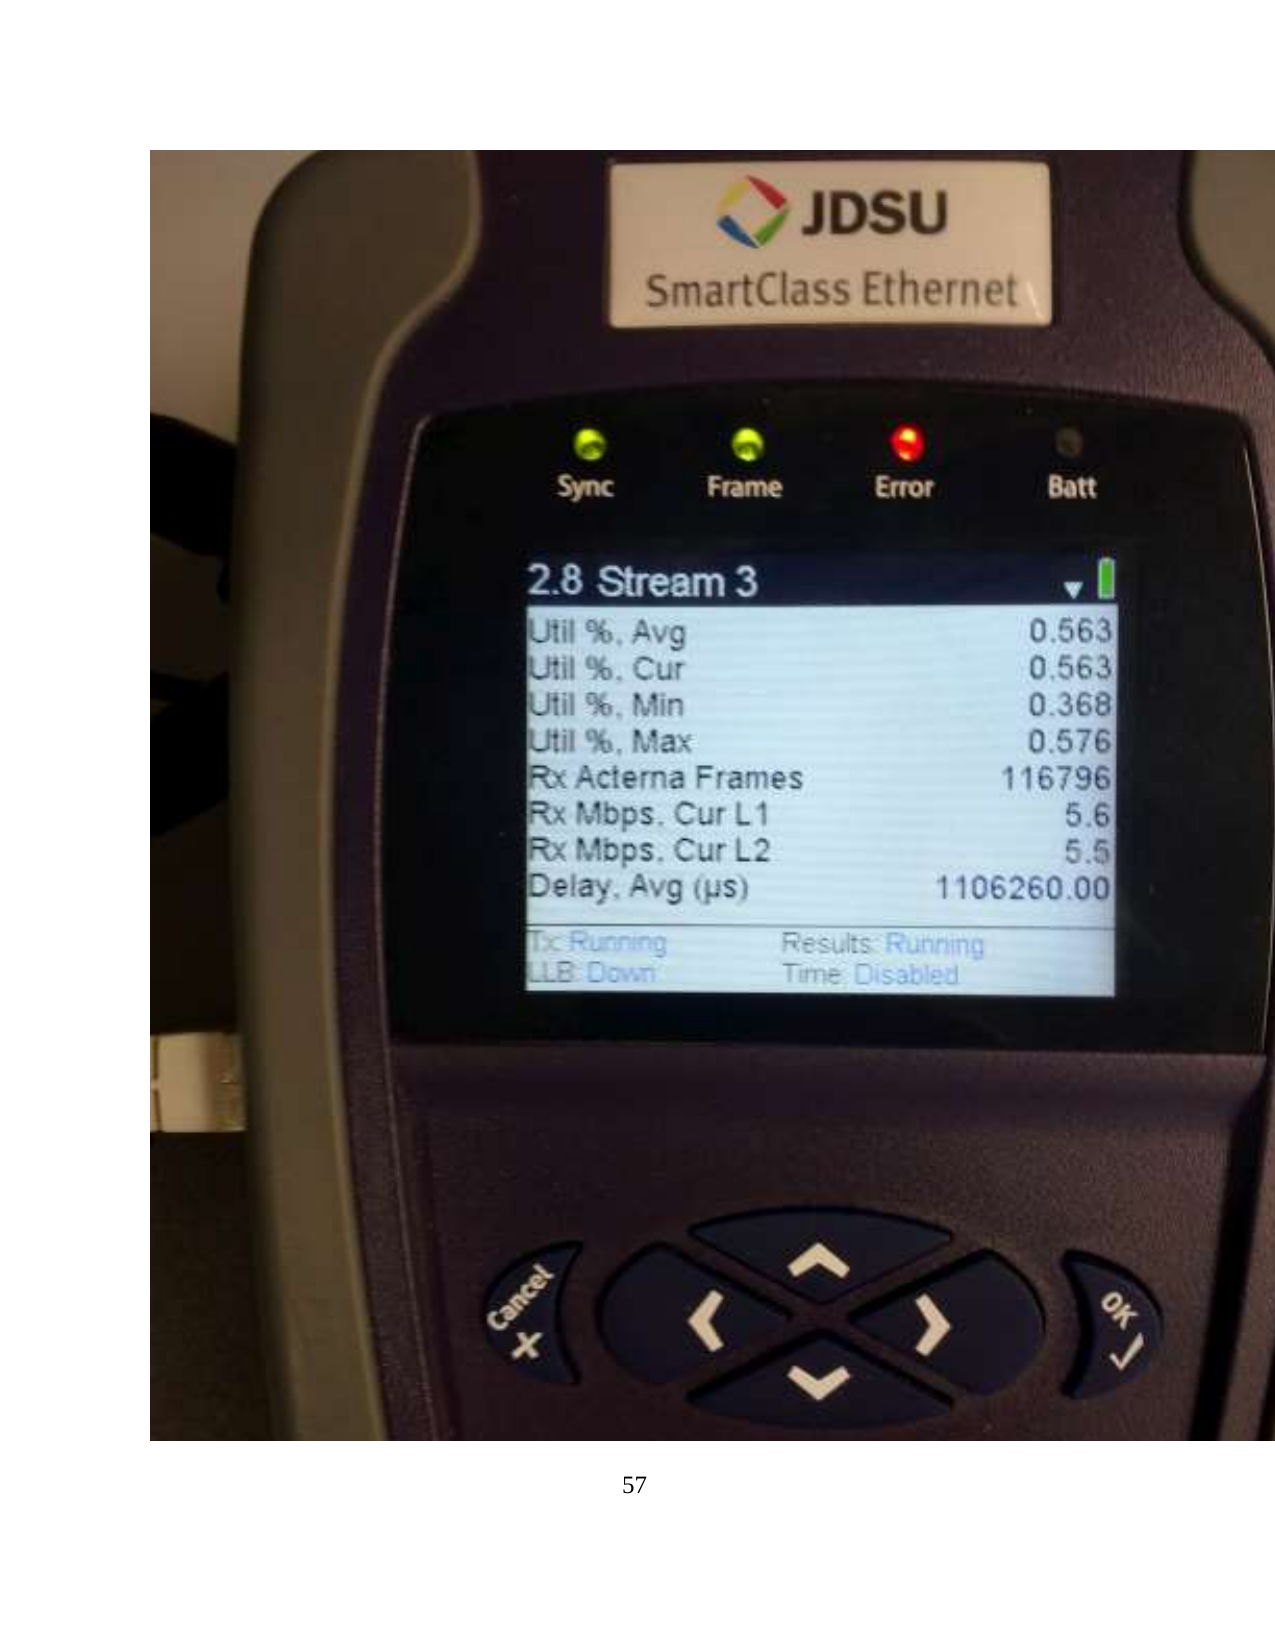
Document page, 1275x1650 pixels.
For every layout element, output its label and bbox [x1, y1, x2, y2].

picture [150, 150, 1275, 1441]
